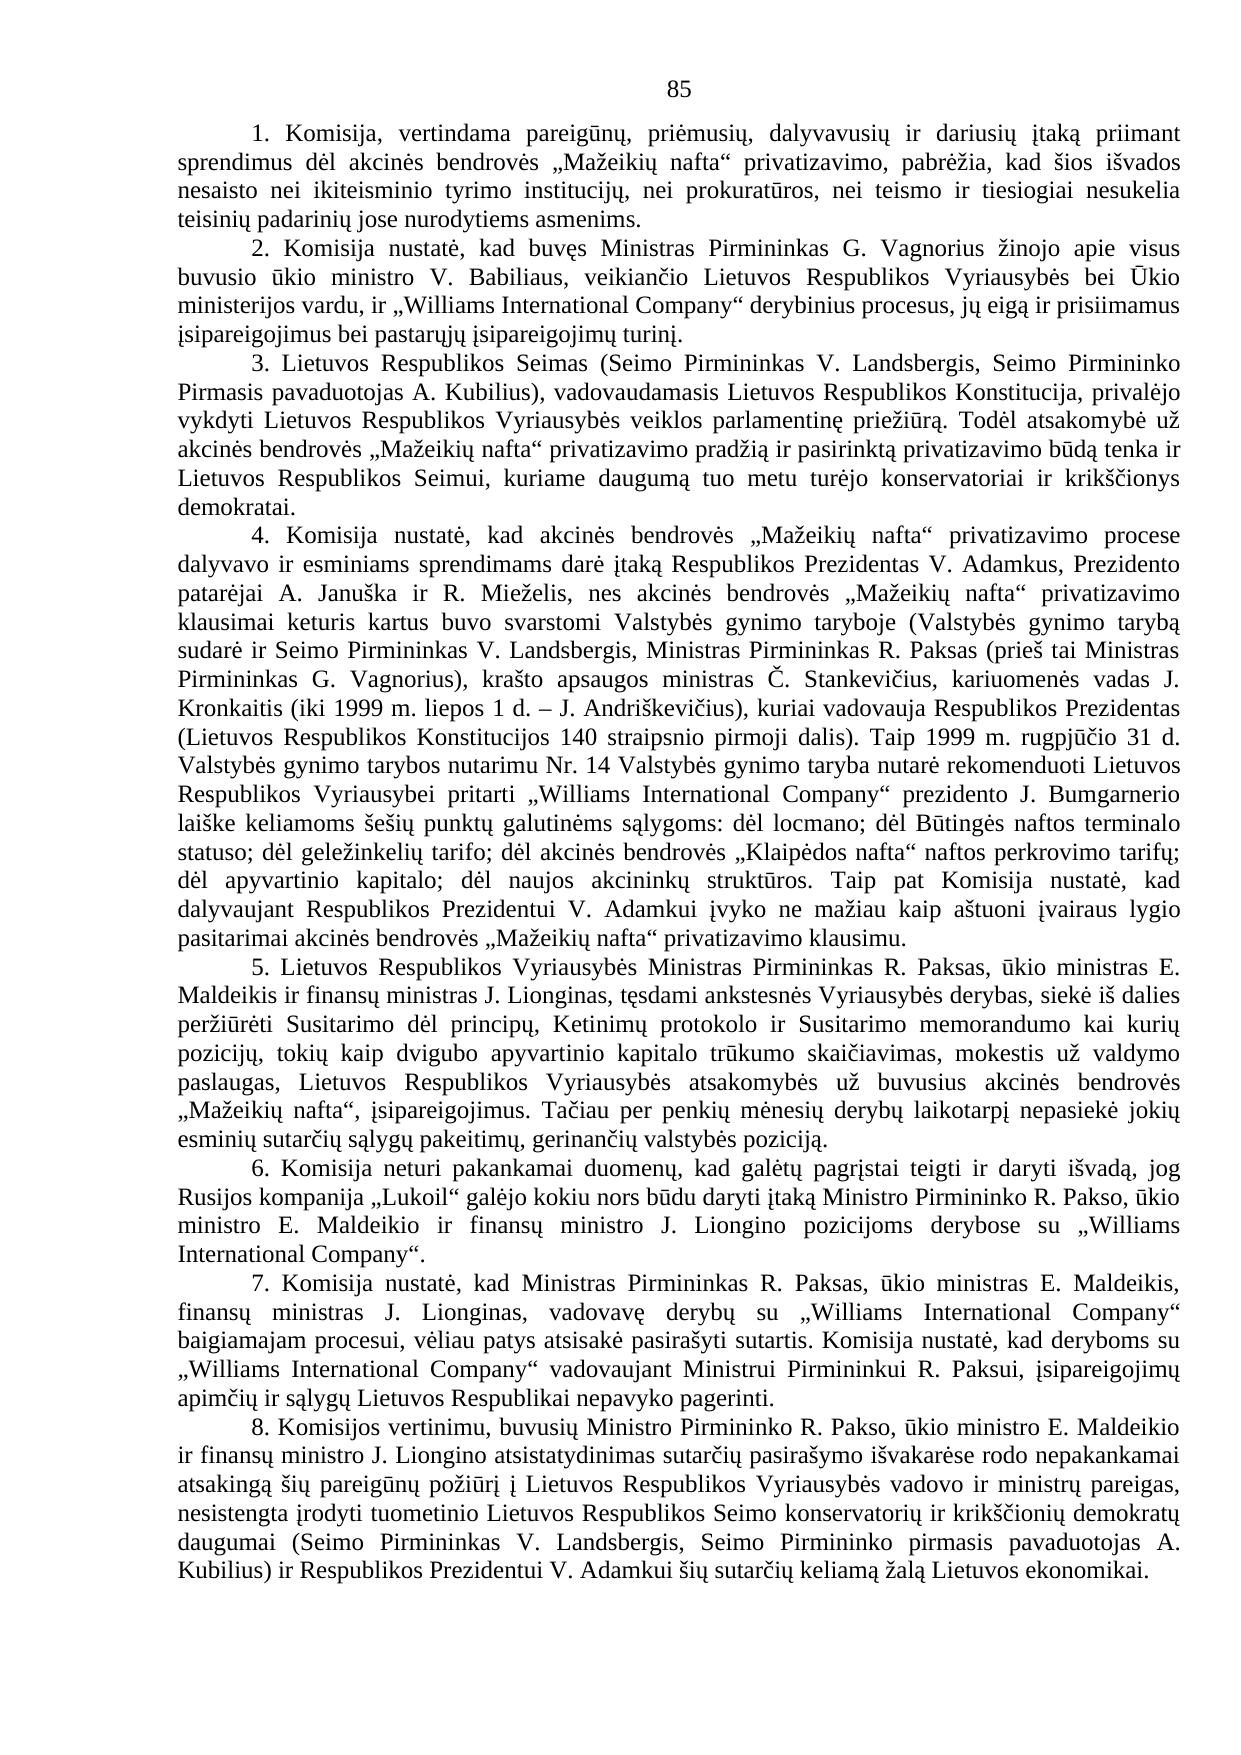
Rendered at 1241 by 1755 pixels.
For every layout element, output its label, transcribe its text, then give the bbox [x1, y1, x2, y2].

text 6. Komisija neturi pakankamai duomenų, kad galėtų pagrįstai teigti ir daryti išvadą, jog Rusijos kompanija „Lukoil“ galėjo kokiu nors būdu daryti įtaką Ministro Pirmininko R. Pakso, ūkio ministro E. Maldeikio ir finansų ministro J. Liongino pozicijoms derybose su „Williams International Company“. [177, 1153, 1181, 1268]
text 8. Komisijos vertinimu, buvusių Ministro Pirmininko R. Pakso, ūkio ministro E. Maldeikio ir finansų ministro J. Liongino atsistatydinimas sutarčių pasirašymo išvakarėse rodo nepakankamai atsakingą šių pareigūnų požiūrį į Lietuvos Respublikos Vyriausybės vadovo ir ministrų pareigas, nesistengta įrodyti tuometinio Lietuvos Respublikos Seimo konservatorių ir krikščionių demokratų daugumai (Seimo Pirmininkas V. Landsbergis, Seimo Pirmininko pirmasis pavaduotojas A. Kubilius) ir Respublikos Prezidentui V. Adamkui šių sutarčių keliamą žalą Lietuvos ekonomikai. [177, 1412, 1181, 1584]
text 5. Lietuvos Respublikos Vyriausybės Ministras Pirmininkas R. Paksas, ūkio ministras E. Maldeikis ir finansų ministras J. Lionginas, tęsdami ankstesnės Vyriausybės derybas, siekė iš dalies peržiūrėti Susitarimo dėl principų, Ketinimų protokolo ir Susitarimo memorandumo kai kurių pozicijų, tokių kaip dvigubo apyvartinio kapitalo trūkumo skaičiavimas, mokestis už valdymo paslaugas, Lietuvos Respublikos Vyriausybės atsakomybės už buvusius akcinės bendrovės „Mažeikių nafta“, įsipareigojimus. Tačiau per penkių mėnesių derybų laikotarpį nepasiekė jokių esminių sutarčių sąlygų pakeitimų, gerinančių valstybės poziciją. [177, 952, 1181, 1153]
text 7. Komisija nustatė, kad Ministras Pirmininkas R. Paksas, ūkio ministras E. Maldeikis, finansų ministras J. Lionginas, vadovavę derybų su „Williams International Company“ baigiamajam procesui, vėliau patys atsisakė pasirašyti sutartis. Komisija nustatė, kad deryboms su „Williams International Company“ vadovaujant Ministrui Pirmininkui R. Paksui, įsipareigojimų apimčių ir sąlygų Lietuvos Respublikai nepavyko pagerinti. [177, 1268, 1181, 1412]
text 3. Lietuvos Respublikos Seimas (Seimo Pirmininkas V. Landsbergis, Seimo Pirmininko Pirmasis pavaduotojas A. Kubilius), vadovaudamasis Lietuvos Respublikos Konstitucija, privalėjo vykdyti Lietuvos Respublikos Vyriausybės veiklos parlamentinę priežiūrą. Todėl atsakomybė už akcinės bendrovės „Mažeikių nafta“ privatizavimo pradžią ir pasirinktą privatizavimo būdą tenka ir Lietuvos Respublikos Seimui, kuriame daugumą tuo metu turėjo konservatoriai ir krikščionys demokratai. [177, 348, 1181, 521]
text 4. Komisija nustatė, kad akcinės bendrovės „Mažeikių nafta“ privatizavimo procese dalyvavo ir esminiams sprendimams darė įtaką Respublikos Prezidentas V. Adamkus, Prezidento patarėjai A. Januška ir R. Mieželis, nes akcinės bendrovės „Mažeikių nafta“ privatizavimo klausimai keturis kartus buvo svarstomi Valstybės gynimo taryboje (Valstybės gynimo tarybą sudarė ir Seimo Pirmininkas V. Landsbergis, Ministras Pirmininkas R. Paksas (prieš tai Ministras Pirmininkas G. Vagnorius), krašto apsaugos ministras Č. Stankevičius, kariuomenės vadas J. Kronkaitis (iki 1999 m. liepos 1 d. – J. Andriškevičius), kuriai vadovauja Respublikos Prezidentas (Lietuvos Respublikos Konstitucijos 140 straipsnio pirmoji dalis). Taip 1999 m. rugpjūčio 31 d. Valstybės gynimo tarybos nutarimu Nr. 14 Valstybės gynimo taryba nutarė rekomenduoti Lietuvos Respublikos Vyriausybei pritarti „Williams International Company“ prezidento J. Bumgarnerio laiške keliamoms šešių punktų galutinėms sąlygoms: dėl locmano; dėl Būtingės naftos terminalo statuso; dėl geležinkelių tarifo; dėl akcinės bendrovės „Klaipėdos nafta“ naftos perkrovimo tarifų; dėl apyvartinio kapitalo; dėl naujos akcininkų struktūros. Taip pat Komisija nustatė, kad dalyvaujant Respublikos Prezidentui V. Adamkui įvyko ne mažiau kaip aštuoni įvairaus lygio pasitarimai akcinės bendrovės „Mažeikių nafta“ privatizavimo klausimu. [177, 521, 1181, 952]
text 2. Komisija nustatė, kad buvęs Ministras Pirmininkas G. Vagnorius žinojo apie visus buvusio ūkio ministro V. Babiliaus, veikiančio Lietuvos Respublikos Vyriausybės bei Ūkio ministerijos vardu, ir „Williams International Company“ derybinius procesus, jų eigą ir prisiimamus įsipareigojimus bei pastarųjų įsipareigojimų turinį. [177, 233, 1181, 348]
text 1. Komisija, vertindama pareigūnų, priėmusių, dalyvavusių ir dariusių įtaką priimant sprendimus dėl akcinės bendrovės „Mažeikių nafta“ privatizavimo, pabrėžia, kad šios išvados nesaisto nei ikiteisminio tyrimo institucijų, nei prokuratūros, nei teismo ir tiesiogiai nesukelia teisinių padarinių jose nurodytiems asmenims. [177, 118, 1181, 233]
